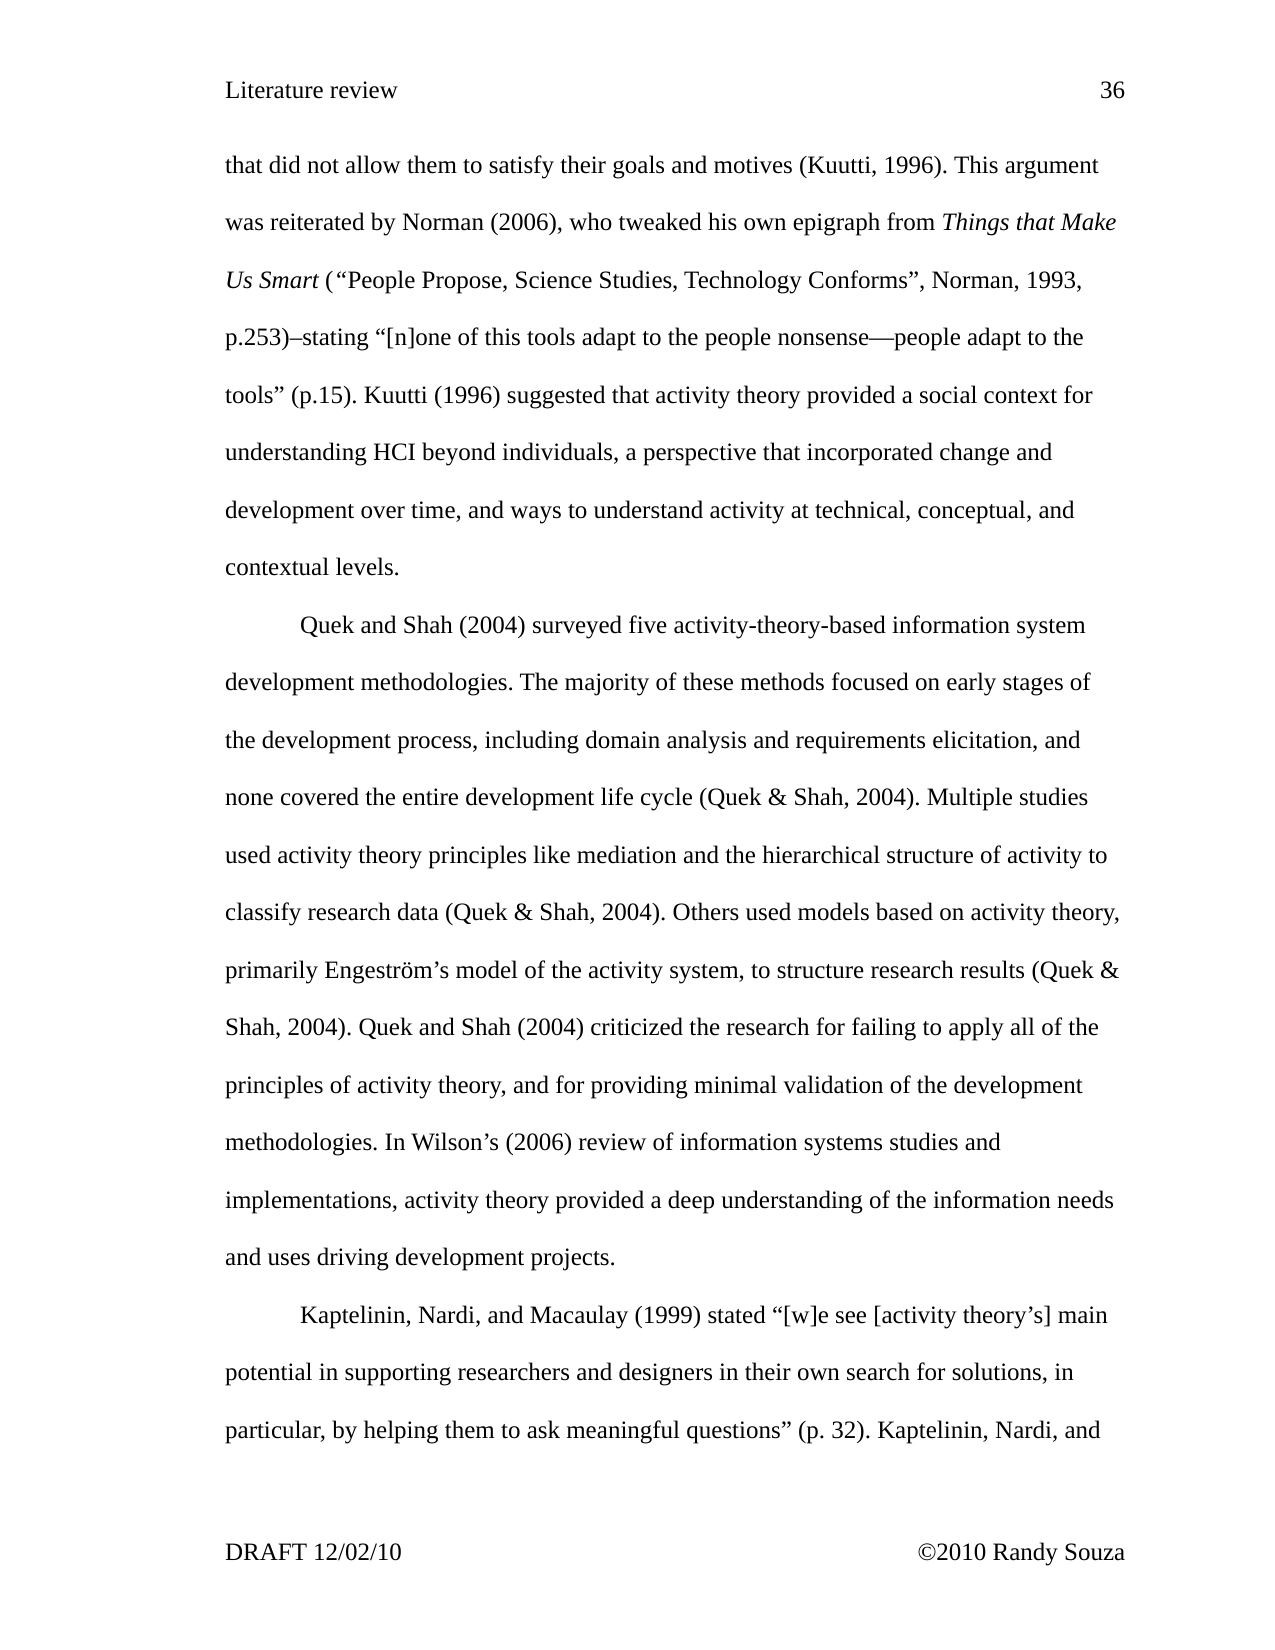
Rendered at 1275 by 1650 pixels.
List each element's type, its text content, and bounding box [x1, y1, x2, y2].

text Quek and Shah (2004) surveyed five activity-theory-based information system development methodologies. The majority of these methods focused on early stages of the development process, including domain analysis and requirements elicitation, and none covered the entire development life cycle (Quek & Shah, 2004). Multiple studies used activity theory principles like mediation and the hierarchical structure of activity to classify research data (Quek & Shah, 2004). Others used models based on activity theory, primarily Engeström’s model of the activity system, to structure research results (Quek & Shah, 2004). Quek and Shah (2004) criticized the research for failing to apply all of the principles of activity theory, and for providing minimal validation of the development methodologies. In Wilson’s (2006) review of information systems studies and implementations, activity theory provided a deep understanding of the information needs and uses driving development projects. [225, 610, 1125, 1271]
text that did not allow them to satisfy their goals and motives (Kuutti, 1996). This argument was reiterated by Norman (2006), who tweaked his own epigraph from Things that Make Us Smart (“People Propose, Science Studies, Technology Conforms”, Norman, 1993, p.253)–stating “[n]one of this tools adapt to the people nonsense—people adapt to the tools” (p.15). Kuutti (1996) suggested that activity theory provided a social context for understanding HCI beyond individuals, a perspective that incorporated change and development over time, and ways to understand activity at technical, conceptual, and contextual levels. [225, 150, 1125, 581]
text Kaptelinin, Nardi, and Macaulay (1999) stated “[w]e see [activity theory’s] main potential in supporting researchers and designers in their own search for solutions, in particular, by helping them to ask meaningful questions” (p. 32). Kaptelinin, Nardi, and [225, 1300, 1125, 1444]
